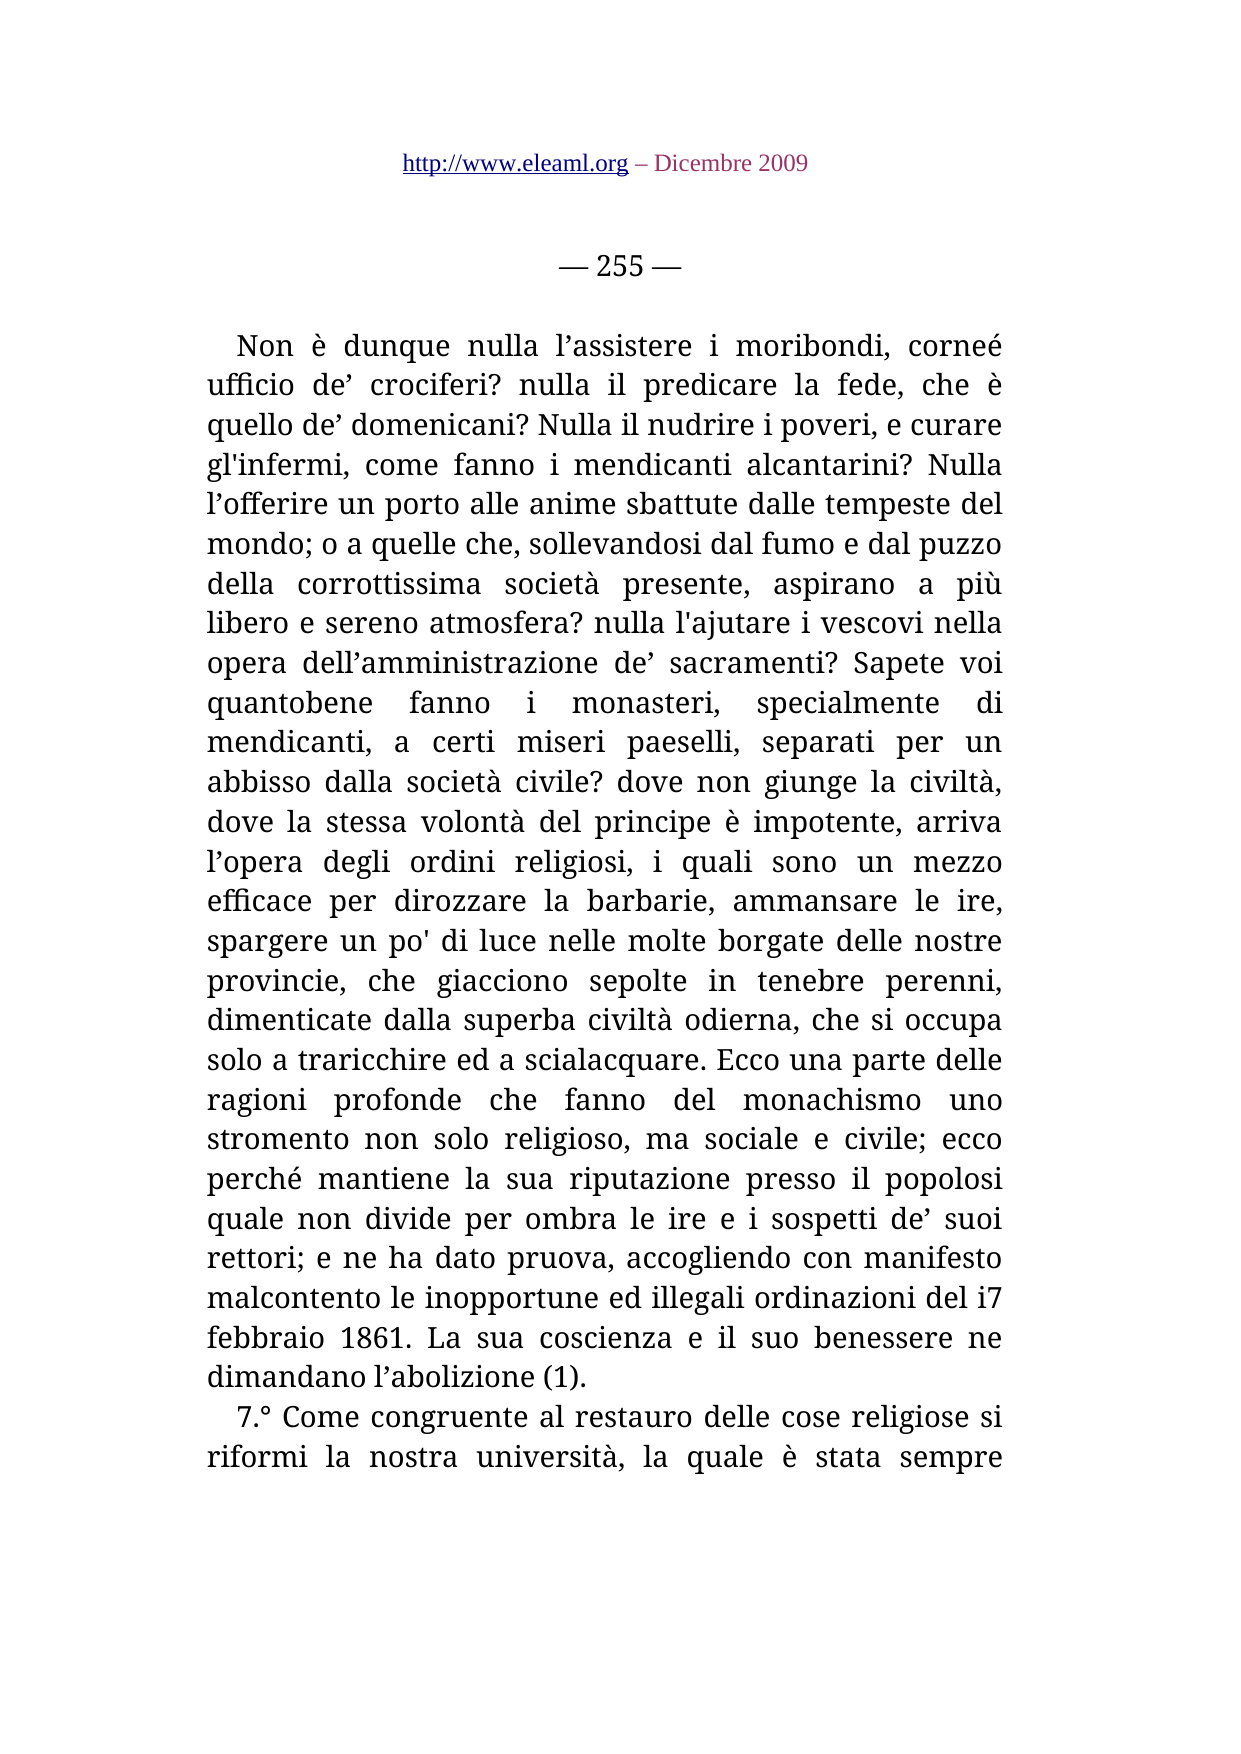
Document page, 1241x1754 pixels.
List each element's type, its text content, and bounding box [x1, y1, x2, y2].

text 7.° Come congruente al restauro delle cose religiose si riformi la nostra università, la quale è stata sempre [207, 1396, 1004, 1476]
text Non è dunque nulla l’assistere i moribondi, corneé ufficio de’ crociferi? nulla il predicare la fede, che è quello de’ domenicani? Nulla il nudrire i poveri, e curare gl'infermi, come fanno i mendicanti alcantarini? Nulla l’offerire un porto alle anime sbattute dalle tempeste del mondo; o a quelle che, sollevandosi dal fumo e dal puzzo della corrottissima società presente, aspirano a più libero e sereno atmosfera? nulla l'ajutare i vescovi nella opera dell’amministrazione de’ sacramenti? Sapete voi quantobene fanno i monasteri, specialmente di mendicanti, a certi miseri paeselli, separati per un abbisso dalla società civile? dove non giunge la civiltà, dove la stessa volontà del principe è impotente, arriva l’opera degli ordini religiosi, i quali sono un mezzo efficace per dirozzare la barbarie, ammansare le ire, spargere un po' di luce nelle molte borgate delle nostre provincie, che giacciono sepolte in tenebre perenni, dimenticate dalla superba civiltà odierna, che si occupa solo a traricchire ed a scialacquare. Ecco una parte delle ragioni profonde che fanno del monachismo uno stromento non solo religioso, ma sociale e civile; ecco perché mantiene la sua riputazione presso il popolosi quale non divide per ombra le ire e i sospetti de’ suoi rettori; e ne ha dato pruova, accogliendo con manifesto malcontento le inopportune ed illegali ordinazioni del i7 febbraio 1861. La sua coscienza e il suo benessere ne dimandano l’abolizione (1). [207, 325, 1004, 1396]
text — 255 — [207, 246, 1004, 285]
